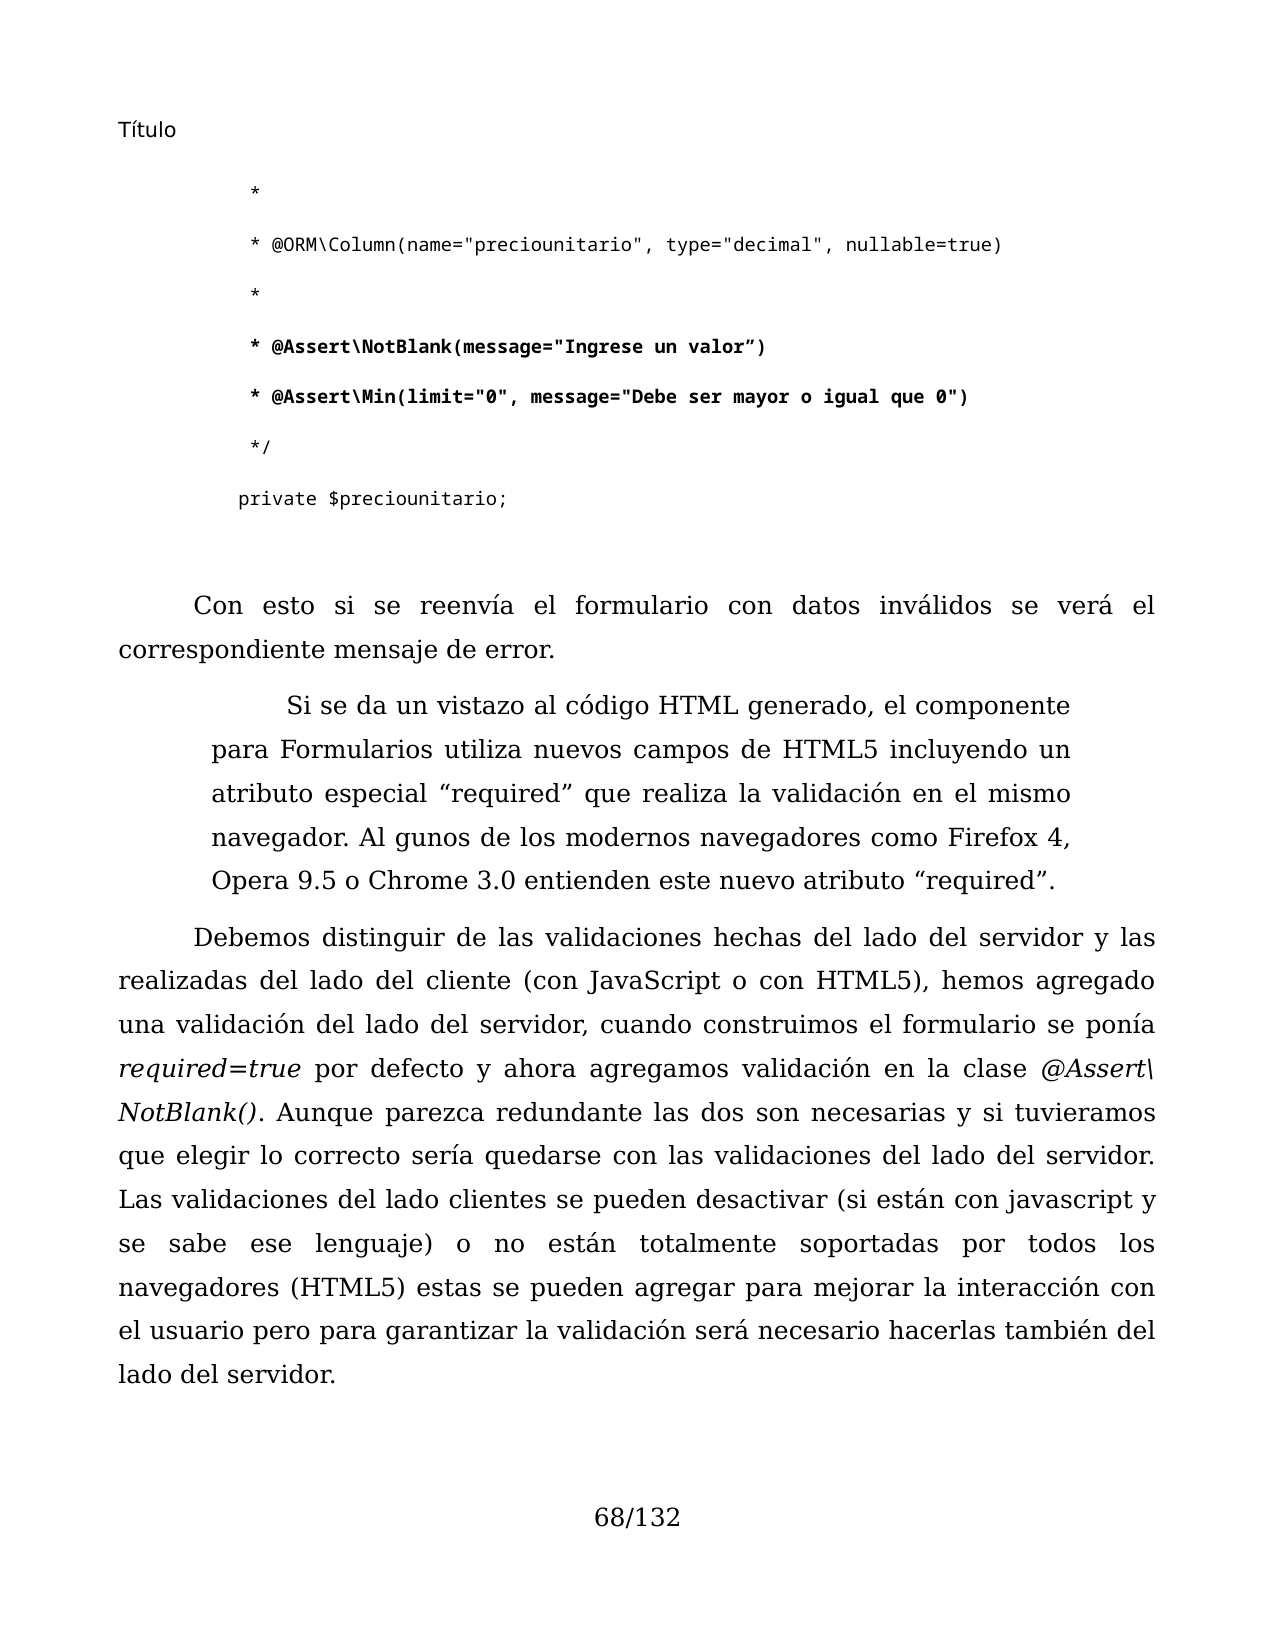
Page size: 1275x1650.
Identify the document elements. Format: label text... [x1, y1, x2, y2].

text Si se da un vistazo al código HTML generado, el componente para Formularios utiliza nuevos campos de HTML5 incluyendo un atributo especial “required” que realiza la validación en el mismo navegador. Al gunos de los modernos navegadores como Firefox 4, Opera 9.5 o Chrome 3.0 entienden este nuevo atributo “required”. [211, 691, 1072, 896]
text * @Assert\NotBlank(message="Ingrese un valor”) [118, 333, 1157, 358]
text * [118, 282, 1157, 308]
text */ [118, 434, 1157, 460]
text private $preciounitario; [118, 485, 1157, 511]
text * @ORM\Column(name="preciounitario", type="decimal", nullable=true) [118, 231, 1157, 257]
text Debemos distinguir de las validaciones hechas del lado del servidor y las realizadas del lado del cliente (con JavaScript o con HTML5), hemos agregado una validación del lado del servidor, cuando construimos el formulario se ponía required=true por defecto y ahora agregamos validación en la clase @Assert\NotBlank(). Aunque parezca redundante las dos son necesarias y si tuvieramos que elegir lo correcto sería quedarse con las validaciones del lado del servidor. Las validaciones del lado clientes se pueden desactivar (si están con javascript y se sabe ese lenguaje) o no están totalmente soportadas por todos los navegadores (HTML5) estas se pueden agregar para mejorar la interacción con el usuario pero para garantizar la validación será necesario hacerlas también del lado del servidor. [118, 923, 1157, 1389]
text Con esto si se reenvía el formulario con datos inválidos se verá el correspondiente mensaje de error. [118, 591, 1157, 664]
text * @Assert\Min(limit="0", message="Debe ser mayor o igual que 0") [118, 384, 1157, 409]
text * [118, 181, 1157, 206]
